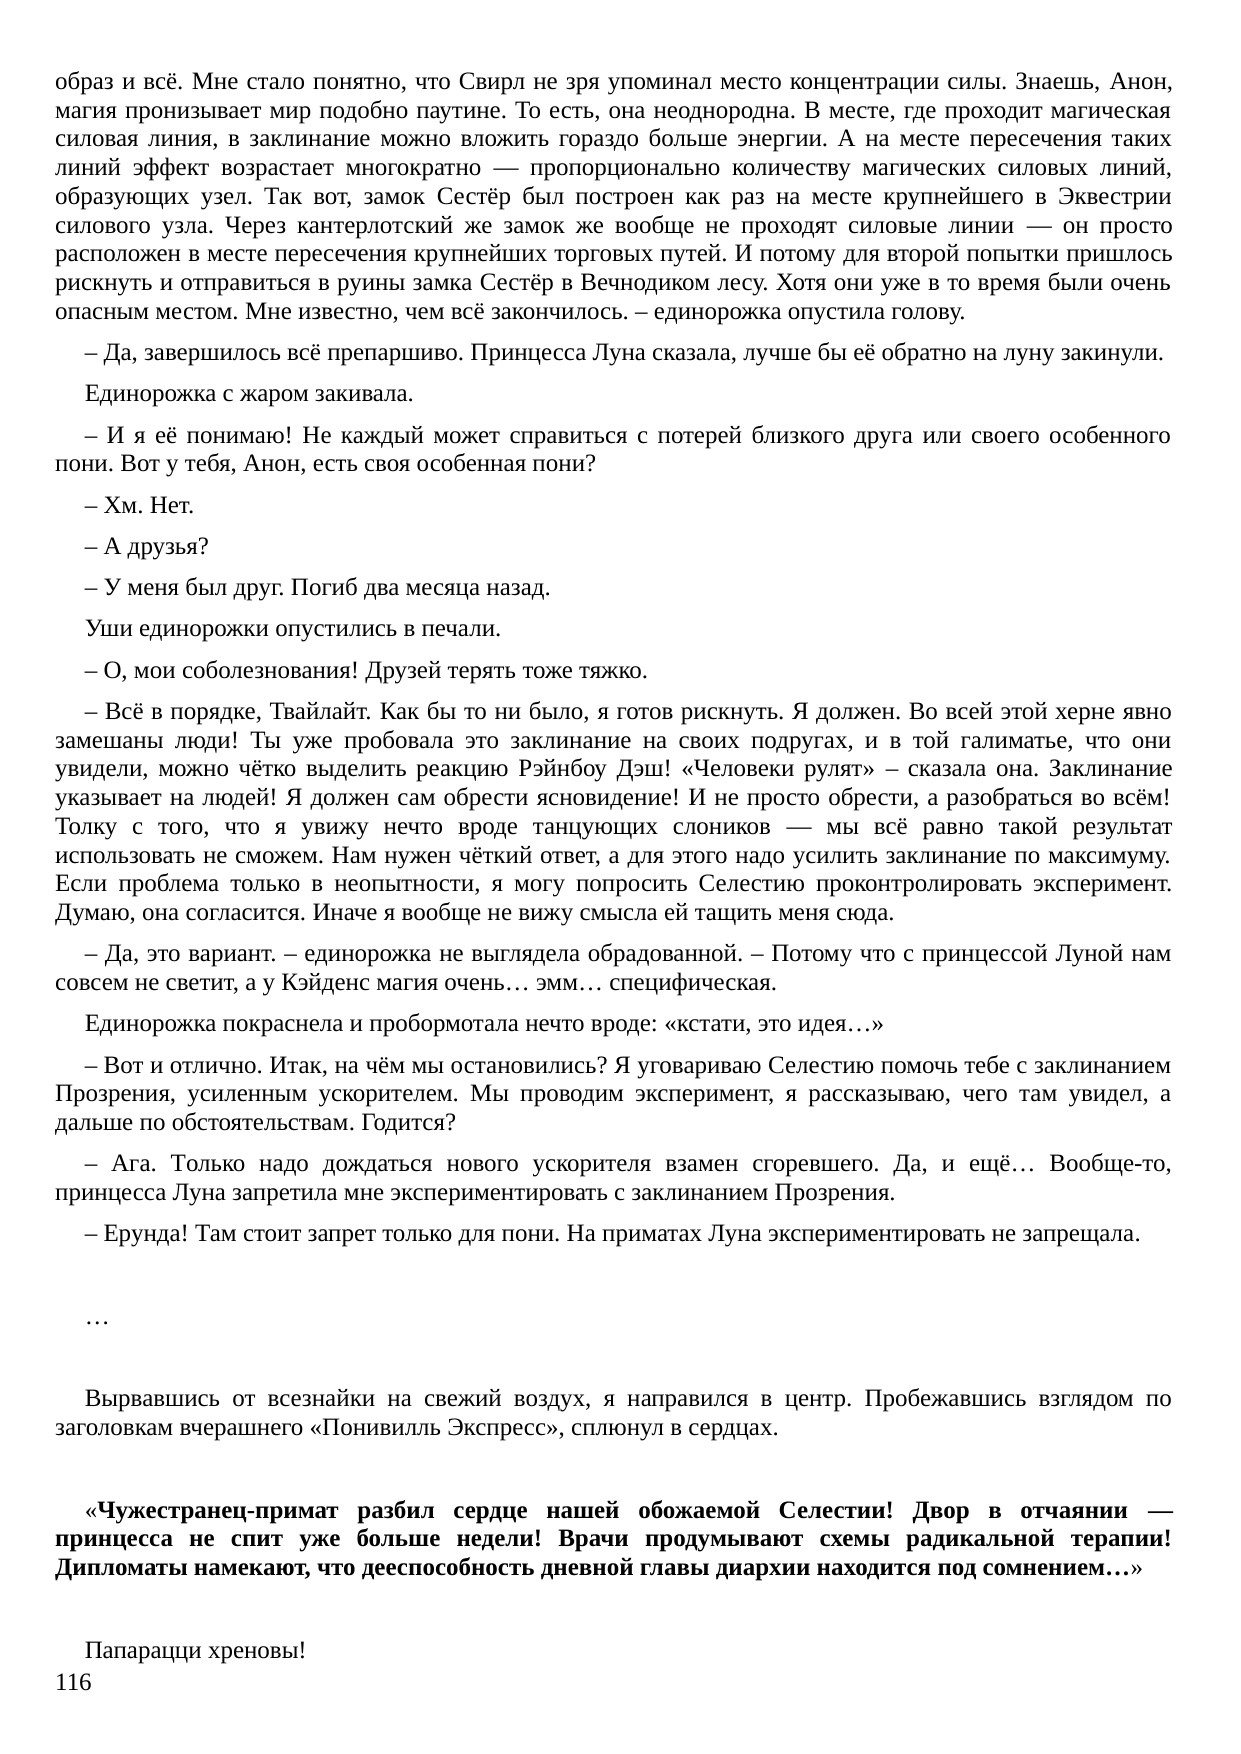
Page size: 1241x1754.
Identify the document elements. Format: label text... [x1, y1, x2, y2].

text – Вот и отлично. Итак, на чём мы остановились? Я уговариваю Селестию помочь тебе с заклинанием Прозрения, усиленным ускорителем. Мы проводим эксперимент, я рассказываю, чего там увидел, а дальше по обстоятельствам. Годится? [55, 1050, 1173, 1136]
text – У меня был друг. Погиб два месяца назад. [55, 572, 1173, 601]
text – Да, это вариант. – единорожка не выглядела обрадованной. – Потому что с принцессой Луной нам совсем не светит, а у Кэйденс магия очень… эмм… специфическая. [55, 938, 1173, 996]
text Единорожка с жаром закивала. [55, 378, 1173, 407]
text – А друзья? [55, 531, 1173, 560]
text Единорожка покраснела и пробормотала нечто вроде: «кстати, это идея…» [55, 1008, 1173, 1037]
text – И я её понимаю! Не каждый может справиться с потерей близкого друга или своего особенного пони. Вот у тебя, Анон, есть своя особенная пони? [55, 420, 1173, 477]
text – Да, завершилось всё препаршиво. Принцесса Луна сказала, лучше бы её обратно на луну закинули. [55, 337, 1173, 366]
text – Ерунда! Там стоит запрет только для пони. На приматах Луна экспериментировать не запрещала. [55, 1218, 1173, 1247]
text Вырвавшись от всезнайки на свежий воздух, я направился в центр. Пробежавшись взглядом по заголовкам вчерашнего «Понивилль Экспресс», сплюнул в сердцах. [55, 1383, 1173, 1441]
text … [55, 1301, 1173, 1330]
text «Чужестранец-примат разбил сердце нашей обожаемой Селестии! Двор в отчаянии — принцесса не спит уже больше недели! Врачи продумывают схемы радикальной терапии! Дипломаты намекают, что дееспособность дневной главы диархии находится под сомнением…» [55, 1495, 1173, 1581]
text образ и всё. Мне стало понятно, что Свирл не зря упоминал место концентрации силы. Знаешь, Анон, магия пронизывает мир подобно паутине. То есть, она неоднородна. В месте, где проходит магическая силовая линия, в заклинание можно вложить гораздо больше энергии. А на месте пересечения таких линий эффект возрастает многократно — пропорционально количеству магических силовых линий, образующих узел. Так вот, замок Сестёр был построен как раз на месте крупнейшего в Эквестрии силового узла. Через кантерлотский же замок же вообще не проходят силовые линии — он просто расположен в месте пересечения крупнейших торговых путей. И потому для второй попытки пришлось рискнуть и отправиться в руины замка Сестёр в Вечнодиком лесу. Хотя они уже в то время были очень опасным местом. Мне известно, чем всё закончилось. – единорожка опустила голову. [55, 66, 1173, 325]
text – Всё в порядке, Твайлайт. Как бы то ни было, я готов рискнуть. Я должен. Во всей этой херне явно замешаны люди! Ты уже пробовала это заклинание на своих подругах, и в той галиматье, что они увидели, можно чётко выделить реакцию Рэйнбоу Дэш! «Человеки рулят» – сказала она. Заклинание указывает на людей! Я должен сам обрести ясновидение! И не просто обрести, а разобраться во всём! Толку с того, что я увижу нечто вроде танцующих слоников — мы всё равно такой результат использовать не сможем. Нам нужен чёткий ответ, а для этого надо усилить заклинание по максимуму. Если проблема только в неопытности, я могу попросить Селестию проконтролировать эксперимент. Думаю, она согласится. Иначе я вообще не вижу смысла ей тащить меня сюда. [55, 696, 1173, 926]
text – Ага. Только надо дождаться нового ускорителя взамен сгоревшего. Да, и ещё… Вообще-то, принцесса Луна запретила мне экспериментировать с заклинанием Прозрения. [55, 1148, 1173, 1206]
text Уши единорожки опустились в печали. [55, 613, 1173, 642]
text Папарацци хреновы! [55, 1635, 1173, 1663]
text – Хм. Нет. [55, 490, 1173, 518]
text – О, мои соболезнования! Друзей терять тоже тяжко. [55, 655, 1173, 683]
